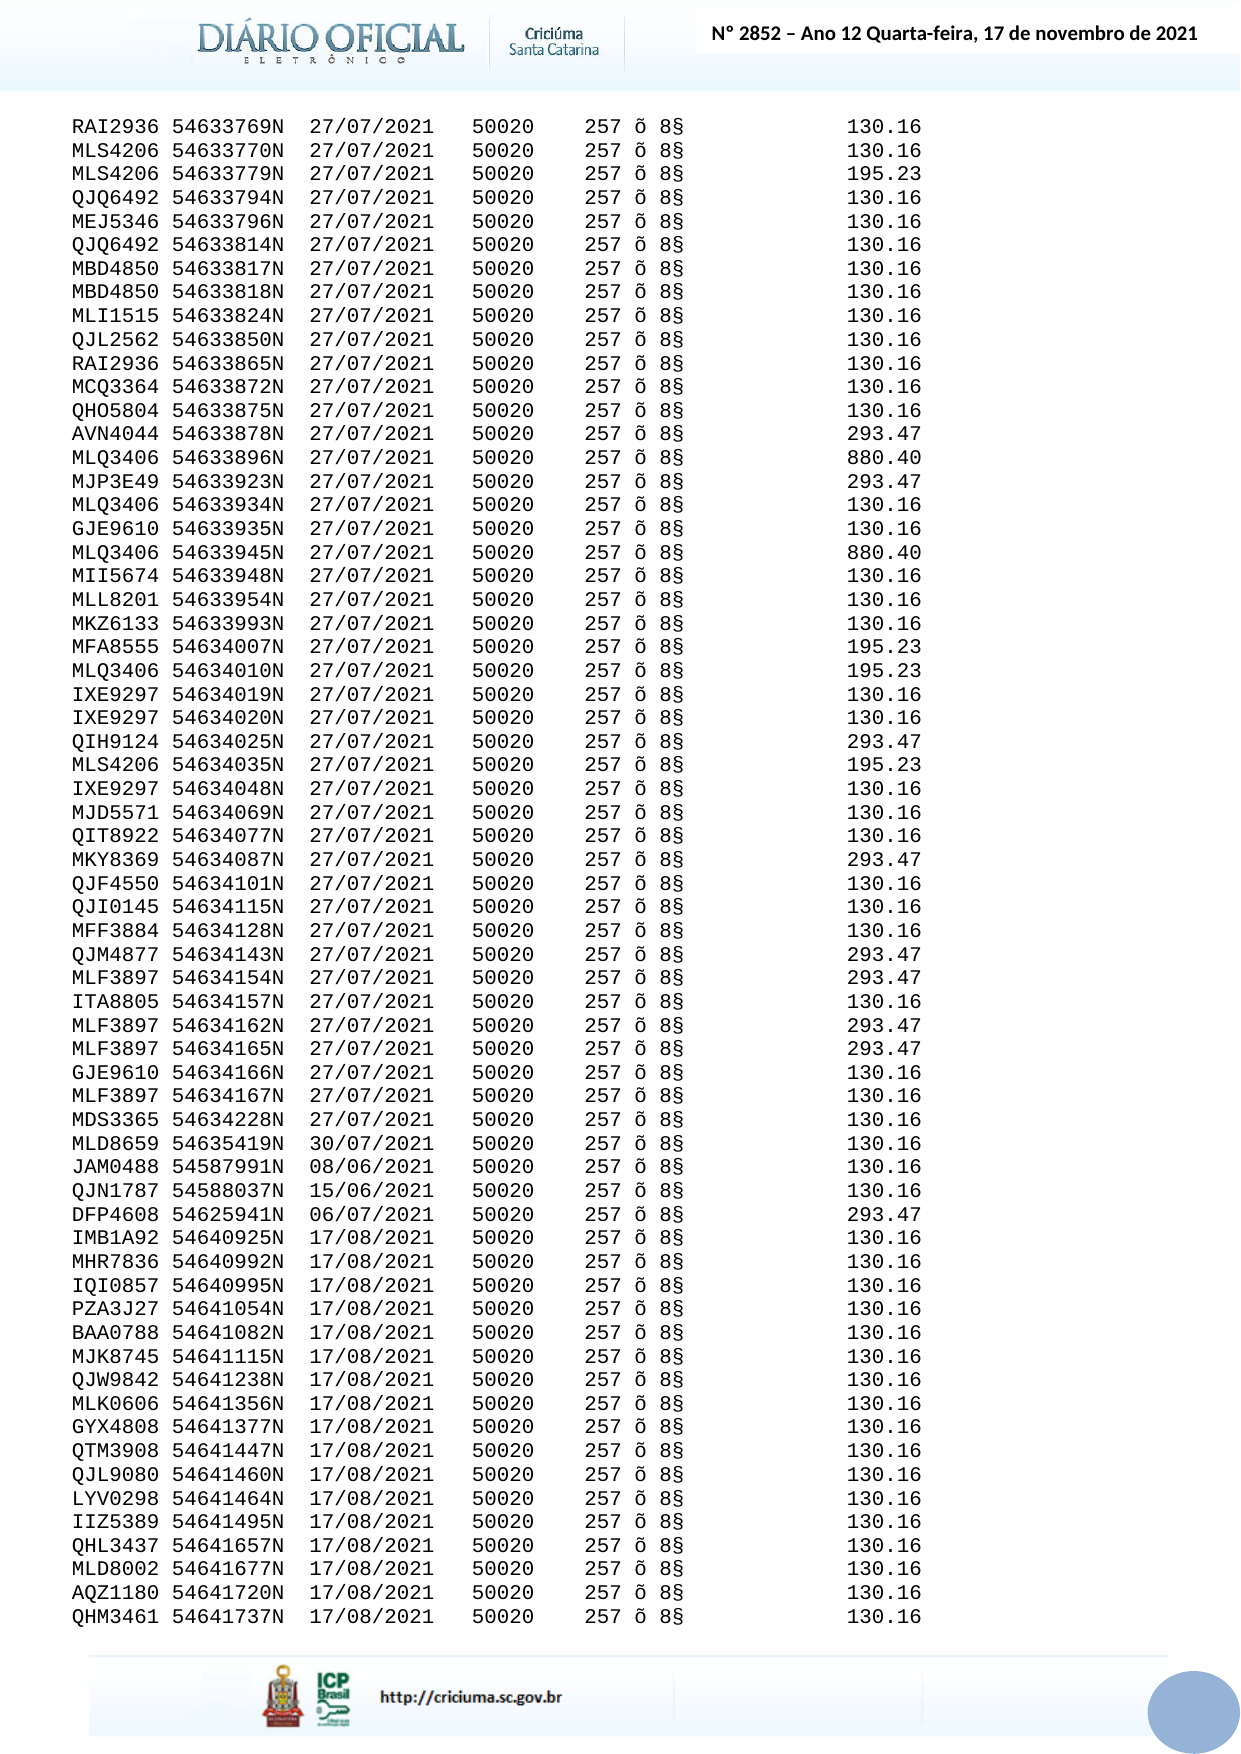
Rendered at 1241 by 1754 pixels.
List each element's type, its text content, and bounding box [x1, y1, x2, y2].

text MLQ3406 54633945N 27/07/2021 50020 257 õ 8§ 880.40 [59, 542, 1181, 565]
text MLL8201 54633954N 27/07/2021 50020 257 õ 8§ 130.16 [59, 589, 1181, 613]
text MLQ3406 54633934N 27/07/2021 50020 257 õ 8§ 130.16 [59, 494, 1181, 518]
text JAM0488 54587991N 08/06/2021 50020 257 õ 8§ 130.16 [59, 1156, 1181, 1180]
text IXE9297 54634048N 27/07/2021 50020 257 õ 8§ 130.16 [59, 778, 1181, 802]
text BAA0788 54641082N 17/08/2021 50020 257 õ 8§ 130.16 [59, 1322, 1181, 1346]
text MLS4206 54633779N 27/07/2021 50020 257 õ 8§ 195.23 [59, 163, 1181, 187]
text IQI0857 54640995N 17/08/2021 50020 257 õ 8§ 130.16 [59, 1275, 1181, 1298]
text MCQ3364 54633872N 27/07/2021 50020 257 õ 8§ 130.16 [59, 376, 1181, 400]
text GJE9610 54633935N 27/07/2021 50020 257 õ 8§ 130.16 [59, 518, 1181, 542]
text GJE9610 54634166N 27/07/2021 50020 257 õ 8§ 130.16 [59, 1062, 1181, 1086]
text LYV0298 54641464N 17/08/2021 50020 257 õ 8§ 130.16 [59, 1487, 1181, 1511]
text MJK8745 54641115N 17/08/2021 50020 257 õ 8§ 130.16 [59, 1346, 1181, 1369]
text MFA8555 54634007N 27/07/2021 50020 257 õ 8§ 195.23 [59, 636, 1181, 660]
text MLK0606 54641356N 17/08/2021 50020 257 õ 8§ 130.16 [59, 1393, 1181, 1417]
text MLS4206 54634035N 27/07/2021 50020 257 õ 8§ 195.23 [59, 754, 1181, 778]
text MLF3897 54634167N 27/07/2021 50020 257 õ 8§ 130.16 [59, 1086, 1181, 1109]
text MDS3365 54634228N 27/07/2021 50020 257 õ 8§ 130.16 [59, 1109, 1181, 1133]
text QIT8922 54634077N 27/07/2021 50020 257 õ 8§ 130.16 [59, 825, 1181, 849]
text MLQ3406 54634010N 27/07/2021 50020 257 õ 8§ 195.23 [59, 660, 1181, 683]
text MHR7836 54640992N 17/08/2021 50020 257 õ 8§ 130.16 [59, 1251, 1181, 1275]
text QHL3437 54641657N 17/08/2021 50020 257 õ 8§ 130.16 [59, 1535, 1181, 1558]
text QJL2562 54633850N 27/07/2021 50020 257 õ 8§ 130.16 [59, 329, 1181, 352]
text QTM3908 54641447N 17/08/2021 50020 257 õ 8§ 130.16 [59, 1440, 1181, 1464]
text IXE9297 54634019N 27/07/2021 50020 257 õ 8§ 130.16 [59, 683, 1181, 707]
text MLF3897 54634162N 27/07/2021 50020 257 õ 8§ 293.47 [59, 1014, 1181, 1038]
text QJQ6492 54633814N 27/07/2021 50020 257 õ 8§ 130.16 [59, 234, 1181, 258]
text IMB1A92 54640925N 17/08/2021 50020 257 õ 8§ 130.16 [59, 1227, 1181, 1251]
text DFP4608 54625941N 06/07/2021 50020 257 õ 8§ 293.47 [59, 1204, 1181, 1227]
text MLQ3406 54633896N 27/07/2021 50020 257 õ 8§ 880.40 [59, 447, 1181, 471]
text IXE9297 54634020N 27/07/2021 50020 257 õ 8§ 130.16 [59, 707, 1181, 731]
text MBD4850 54633817N 27/07/2021 50020 257 õ 8§ 130.16 [59, 258, 1181, 282]
text QJF4550 54634101N 27/07/2021 50020 257 õ 8§ 130.16 [59, 873, 1181, 896]
text MLF3897 54634165N 27/07/2021 50020 257 õ 8§ 293.47 [59, 1038, 1181, 1062]
text QJL9080 54641460N 17/08/2021 50020 257 õ 8§ 130.16 [59, 1464, 1181, 1487]
text MEJ5346 54633796N 27/07/2021 50020 257 õ 8§ 130.16 [59, 211, 1181, 234]
text PZA3J27 54641054N 17/08/2021 50020 257 õ 8§ 130.16 [59, 1298, 1181, 1322]
text AQZ1180 54641720N 17/08/2021 50020 257 õ 8§ 130.16 [59, 1582, 1181, 1606]
text QHM3461 54641737N 17/08/2021 50020 257 õ 8§ 130.16 [59, 1606, 1181, 1629]
text MLD8002 54641677N 17/08/2021 50020 257 õ 8§ 130.16 [59, 1558, 1181, 1582]
text QJM4877 54634143N 27/07/2021 50020 257 õ 8§ 293.47 [59, 944, 1181, 967]
text QIH9124 54634025N 27/07/2021 50020 257 õ 8§ 293.47 [59, 731, 1181, 754]
text MFF3884 54634128N 27/07/2021 50020 257 õ 8§ 130.16 [59, 920, 1181, 944]
text QJI0145 54634115N 27/07/2021 50020 257 õ 8§ 130.16 [59, 896, 1181, 920]
text AVN4044 54633878N 27/07/2021 50020 257 õ 8§ 293.47 [59, 423, 1181, 447]
text QJN1787 54588037N 15/06/2021 50020 257 õ 8§ 130.16 [59, 1180, 1181, 1204]
text ITA8805 54634157N 27/07/2021 50020 257 õ 8§ 130.16 [59, 991, 1181, 1014]
text QJW9842 54641238N 17/08/2021 50020 257 õ 8§ 130.16 [59, 1369, 1181, 1393]
text QJQ6492 54633794N 27/07/2021 50020 257 õ 8§ 130.16 [59, 187, 1181, 211]
text MLF3897 54634154N 27/07/2021 50020 257 õ 8§ 293.47 [59, 967, 1181, 991]
text MKY8369 54634087N 27/07/2021 50020 257 õ 8§ 293.47 [59, 849, 1181, 873]
text MJD5571 54634069N 27/07/2021 50020 257 õ 8§ 130.16 [59, 802, 1181, 825]
text MJP3E49 54633923N 27/07/2021 50020 257 õ 8§ 293.47 [59, 471, 1181, 494]
text MBD4850 54633818N 27/07/2021 50020 257 õ 8§ 130.16 [59, 282, 1181, 305]
text IIZ5389 54641495N 17/08/2021 50020 257 õ 8§ 130.16 [59, 1511, 1181, 1535]
text MKZ6133 54633993N 27/07/2021 50020 257 õ 8§ 130.16 [59, 613, 1181, 636]
text MLD8659 54635419N 30/07/2021 50020 257 õ 8§ 130.16 [59, 1133, 1181, 1156]
text MLS4206 54633770N 27/07/2021 50020 257 õ 8§ 130.16 [59, 140, 1181, 163]
text RAI2936 54633865N 27/07/2021 50020 257 õ 8§ 130.16 [59, 352, 1181, 376]
text QHO5804 54633875N 27/07/2021 50020 257 õ 8§ 130.16 [59, 400, 1181, 423]
text MII5674 54633948N 27/07/2021 50020 257 õ 8§ 130.16 [59, 565, 1181, 589]
text RAI2936 54633769N 27/07/2021 50020 257 õ 8§ 130.16 [59, 116, 1181, 140]
text GYX4808 54641377N 17/08/2021 50020 257 õ 8§ 130.16 [59, 1417, 1181, 1440]
text MLI1515 54633824N 27/07/2021 50020 257 õ 8§ 130.16 [59, 305, 1181, 329]
